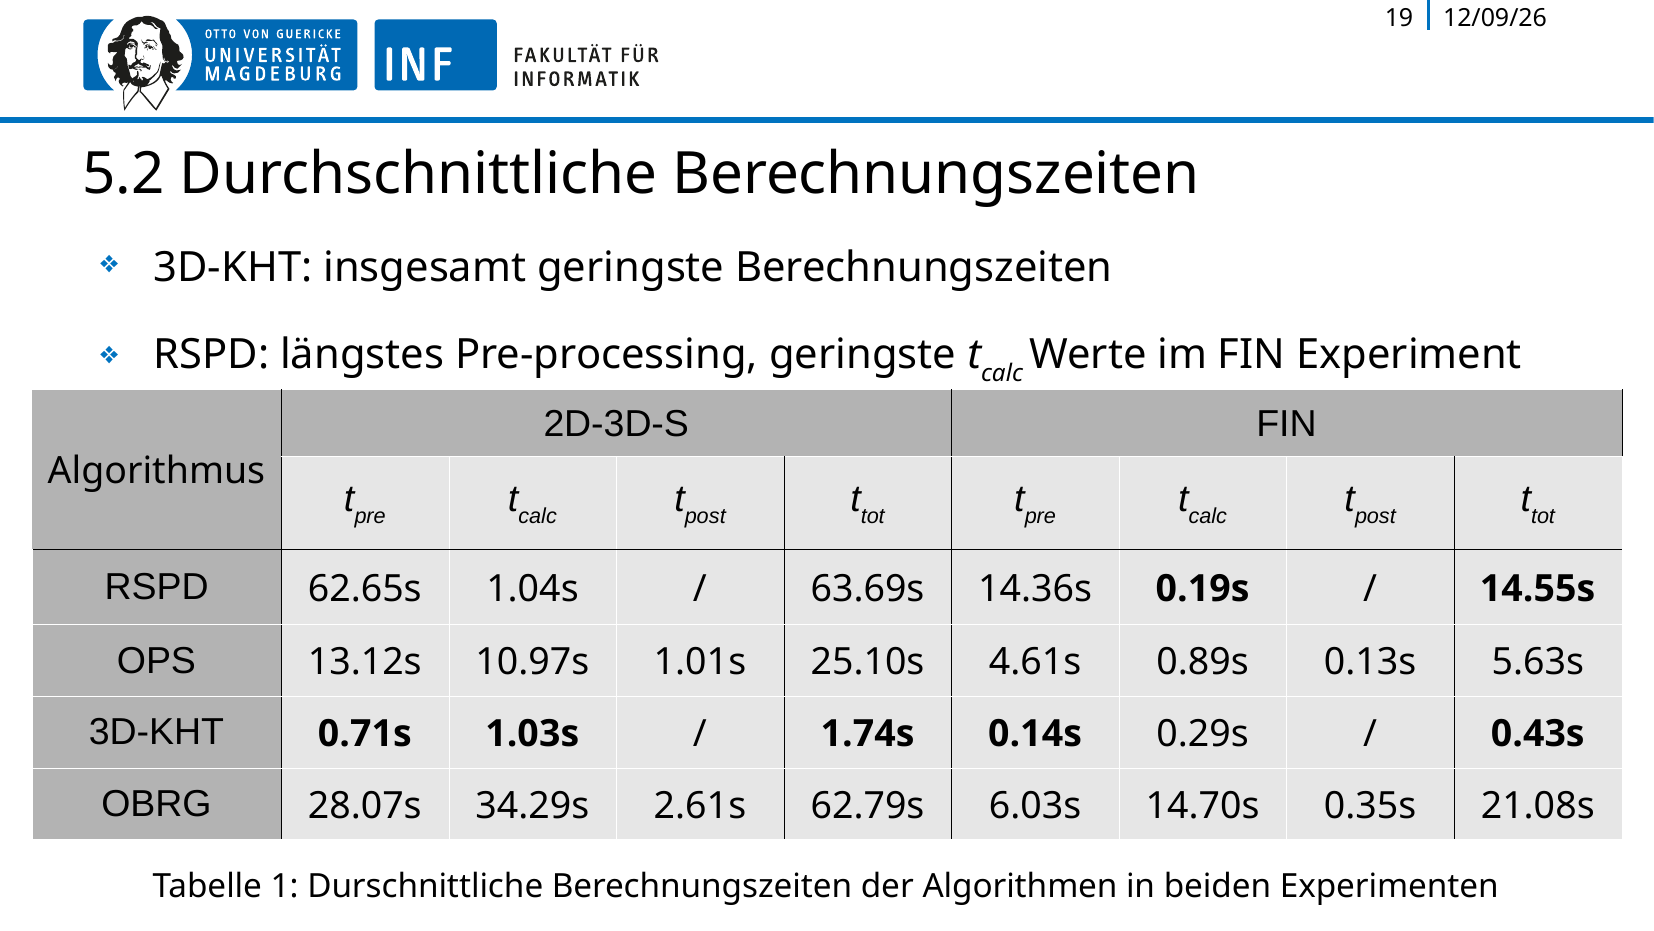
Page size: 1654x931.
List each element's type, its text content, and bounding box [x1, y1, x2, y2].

table_cell 14.36s [952, 550, 1119, 624]
table_cell 14.55s [1455, 550, 1622, 624]
table_cell ttot [785, 457, 951, 549]
table_cell 14.70s [1120, 769, 1286, 839]
table_cell / [1287, 697, 1454, 768]
table_cell / [617, 550, 784, 624]
table_cell 1.03s [450, 697, 616, 768]
text_box Tabelle 1: Durschnittliche Berechnungszeiten der Algorithmen in beiden Experimenten [31, 855, 1622, 914]
table_cell 2.61s [617, 769, 784, 839]
table_header Algorithmus [32, 390, 281, 549]
table_cell 0.19s [1120, 550, 1286, 624]
table_cell tpre [282, 457, 449, 549]
table_cell 6.03s [952, 769, 1119, 839]
table_cell 21.08s [1455, 769, 1622, 839]
table_cell 62.65s [282, 550, 449, 624]
table_cell ttot [1455, 457, 1622, 549]
table_cell 1.01s [617, 625, 784, 696]
table_cell 1.74s [785, 697, 951, 768]
table_cell RSPD [33, 550, 281, 624]
title 5.2 Durchschnittliche Berechnungszeiten [82, 131, 1571, 211]
table_cell tpost [617, 457, 784, 549]
table_cell 10.97s [450, 625, 616, 696]
table_cell 25.10s [785, 625, 951, 696]
table_cell 13.12s [282, 625, 449, 696]
table_cell 63.69s [785, 550, 951, 624]
list 3D-KHT: insgesamt geringste Berechnungszeiten RSPD: längstes Pre-processing, geringste tcalc Werte im FIN Experiment [82, 236, 1571, 390]
table_cell 62.79s [785, 769, 951, 839]
table_cell tcalc [1120, 457, 1286, 549]
table_header 2D-3D-S [282, 390, 951, 456]
table_cell OPS [33, 625, 281, 696]
table_cell 0.43s [1455, 697, 1622, 768]
table_cell 0.14s [952, 697, 1119, 768]
table_cell 0.71s [282, 697, 449, 768]
table_cell OBRG [33, 769, 281, 839]
table_cell / [1287, 550, 1454, 624]
table_cell tpost [1287, 457, 1454, 549]
table_cell 0.35s [1287, 769, 1454, 839]
table_cell 34.29s [450, 769, 616, 839]
table_cell / [617, 697, 784, 768]
table_cell 5.63s [1455, 625, 1622, 696]
table_cell 0.29s [1120, 697, 1286, 768]
table_cell 0.13s [1287, 625, 1454, 696]
table_cell 0.89s [1120, 625, 1286, 696]
table_cell tpre [952, 457, 1119, 549]
table_cell tcalc [450, 457, 616, 549]
table_cell 3D-KHT [33, 697, 281, 768]
table_cell 4.61s [952, 625, 1119, 696]
table_cell 28.07s [282, 769, 449, 839]
table_header FIN [952, 390, 1622, 456]
table_cell 1.04s [450, 550, 616, 624]
